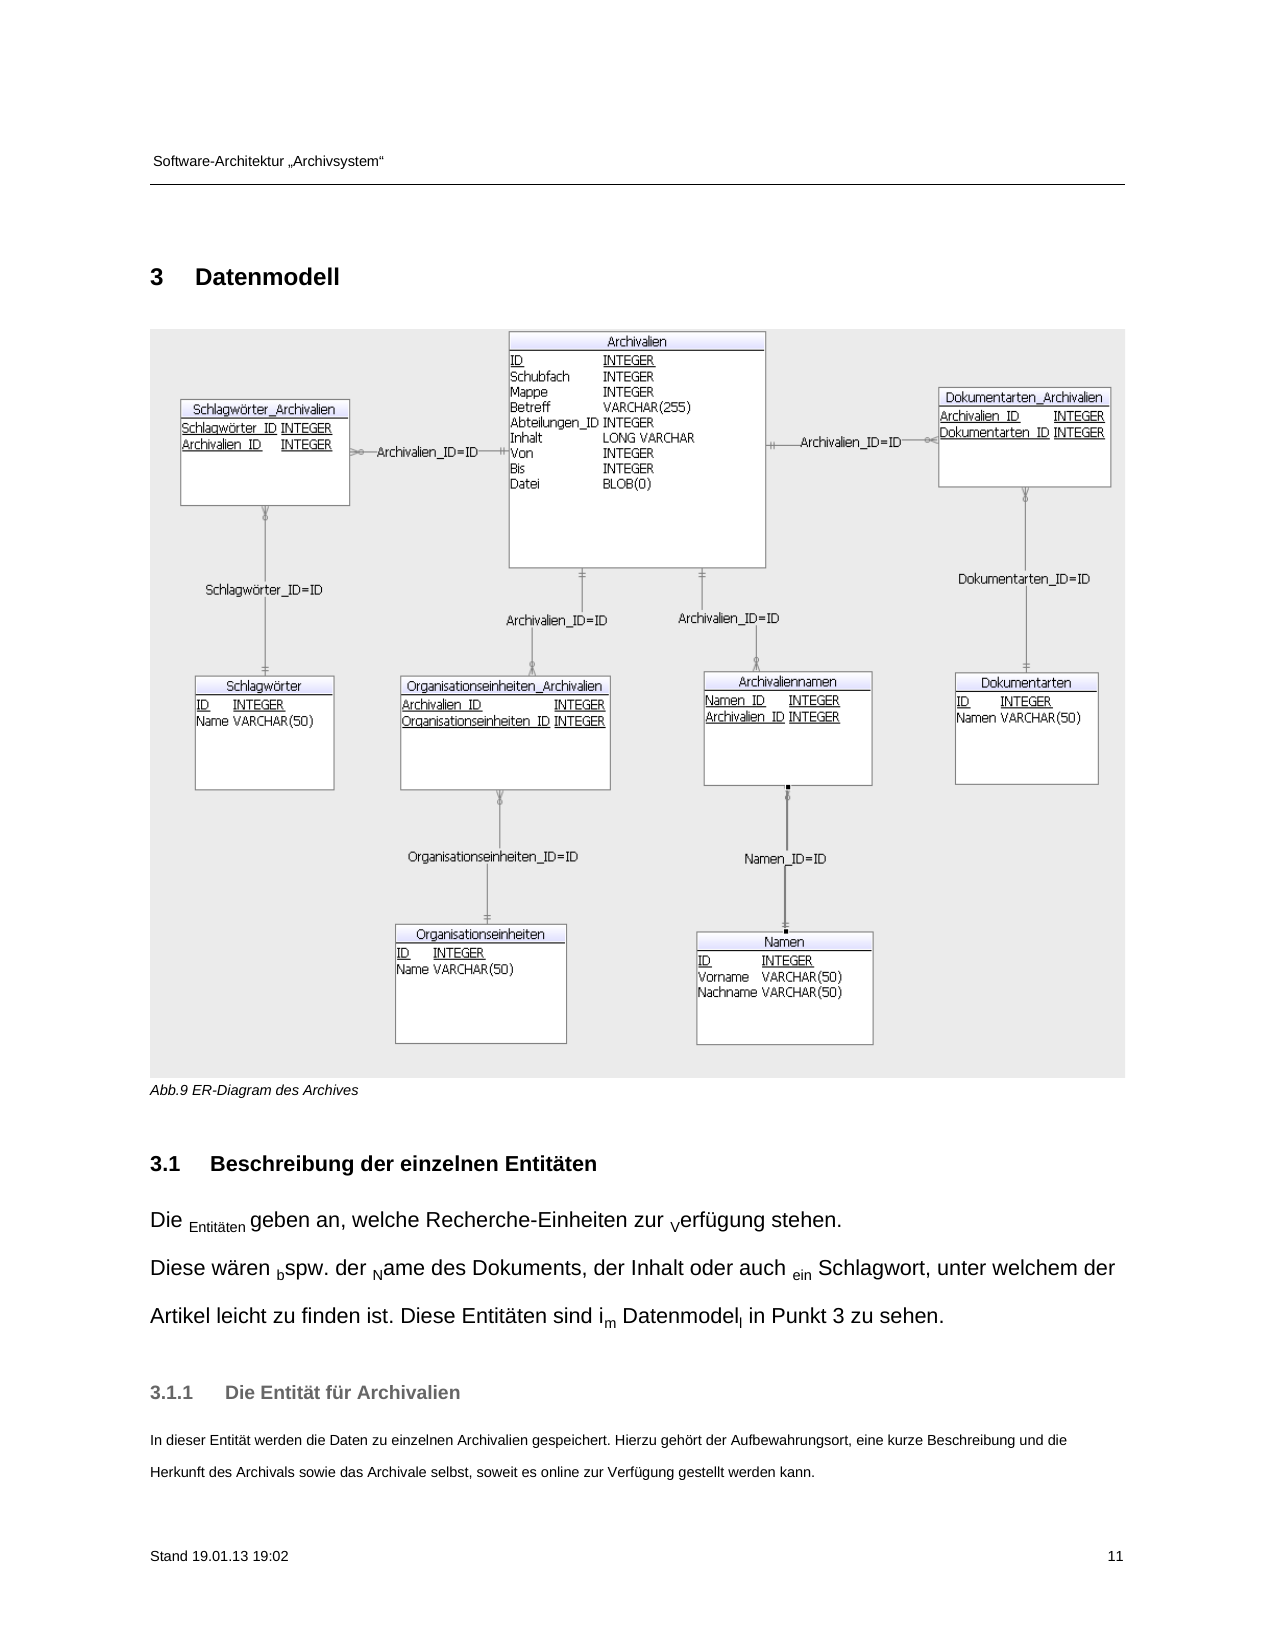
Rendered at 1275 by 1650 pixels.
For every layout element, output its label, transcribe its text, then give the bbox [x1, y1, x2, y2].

subtitle Datenmodell [150, 263, 1125, 310]
text In dieser Entität werden die Daten zu einzelnen Archivalien gespeichert. Hierzu gehört der Aufbewahrungsort, eine kurze Beschreibung und die Herkunft des Archivals sowie das Archivale selbst, soweit es online zur Verfügung gestellt werden kann. [150, 1433, 1125, 1493]
text Diese wären bspw. der Name des Dokuments, der Inhalt oder auch ein Schlagwort, unter welchem der Artikel leicht zu finden ist. Diese Entitäten sind im Datenmodell in Punkt 3 zu sehen. [150, 1256, 1125, 1346]
subtitle Die Entität für Archivalien [150, 1382, 1125, 1419]
text Die Entitäten geben an, welche Recherche-Einheiten zur Verfügung stehen. [150, 1208, 1125, 1250]
text Abb.9 ER-Diagram des Archives [150, 1082, 1125, 1110]
picture [150, 329, 1125, 1078]
subtitle Beschreibung der einzelnen Entitäten [150, 1152, 1125, 1193]
